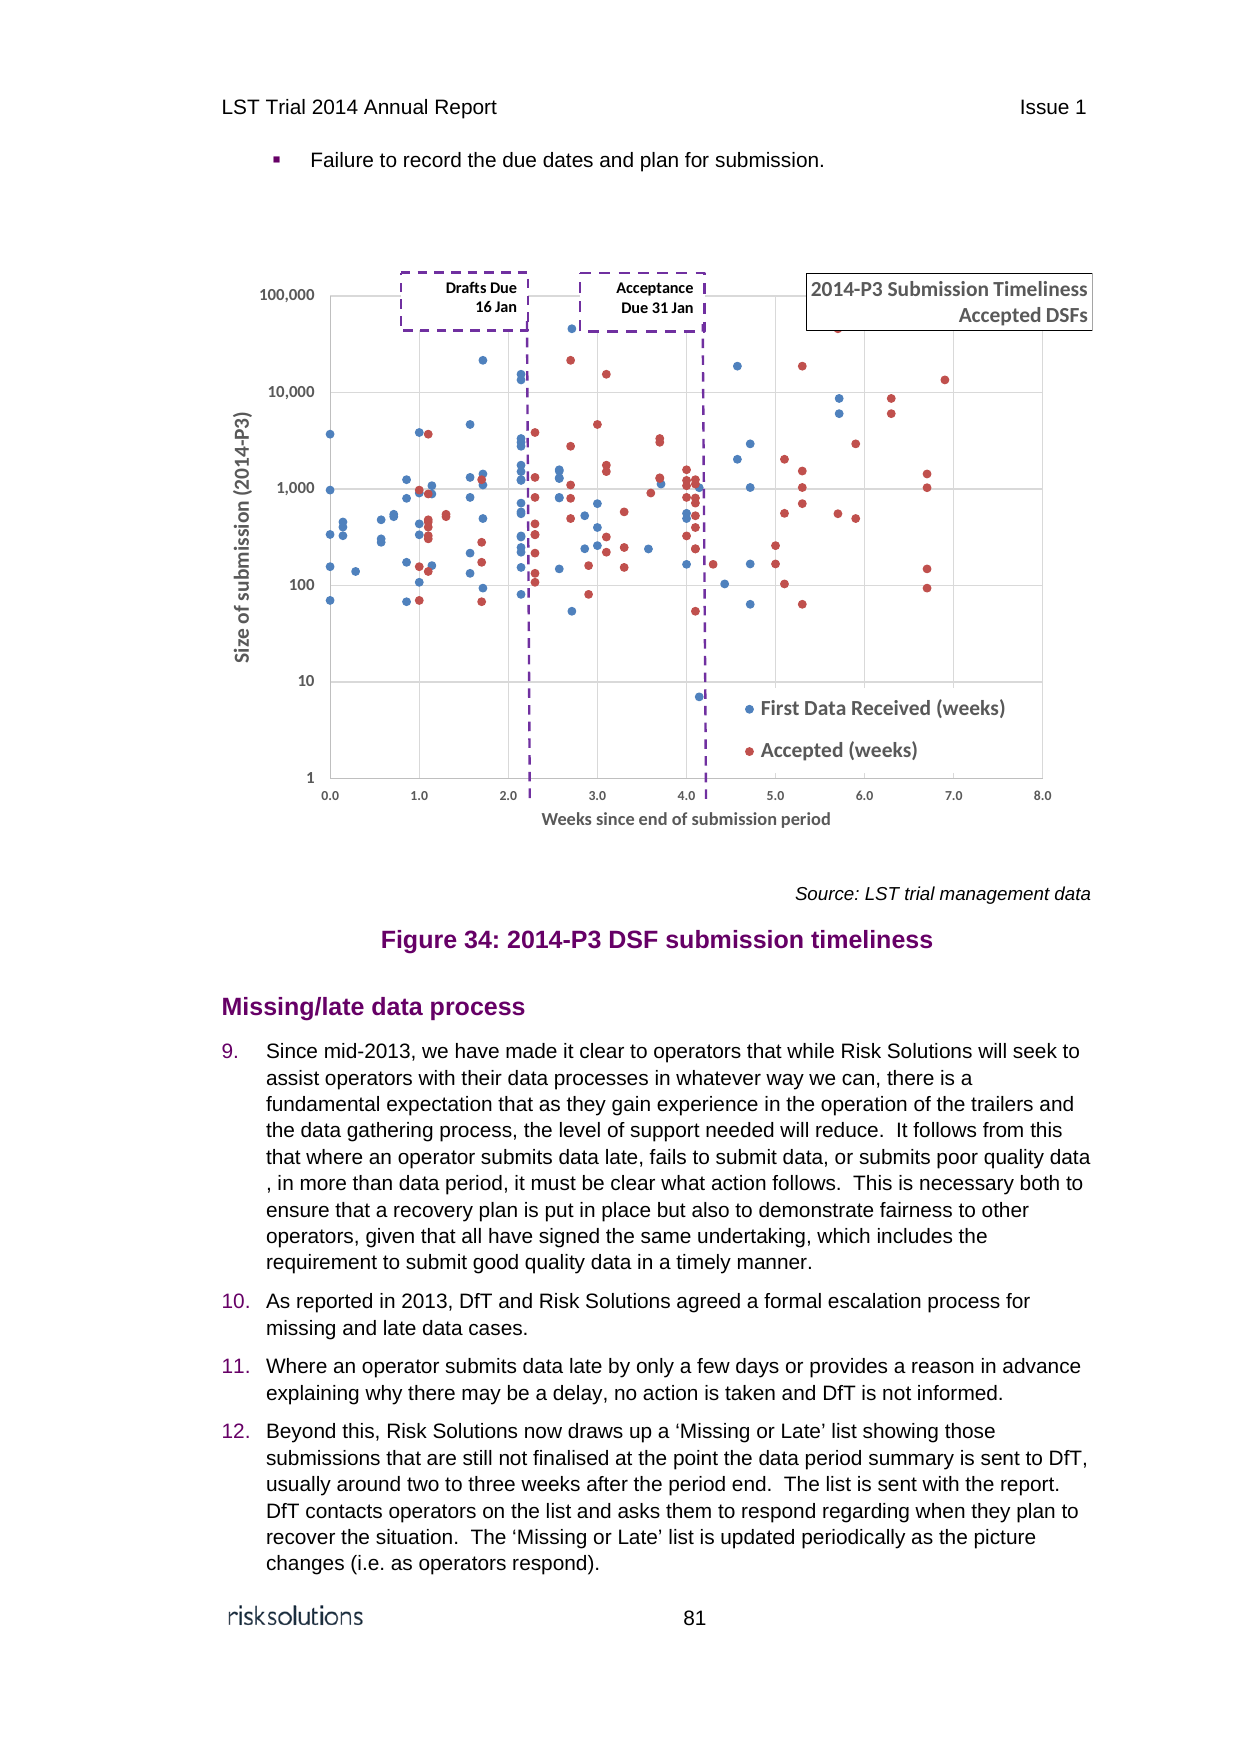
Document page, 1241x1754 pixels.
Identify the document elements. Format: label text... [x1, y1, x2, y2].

text Figure 34: 2014-P3 DSF submission timeliness [221, 925, 1092, 954]
text Source: LST trial management data [221, 883, 1092, 904]
subtitle Missing/late data process [221, 991, 1092, 1021]
list Beyond this, Risk Solutions now draws up a ‘Missing or Late’ list showing those submissions that are still not finalised at the point the data period summary is sent to DfT, usually around two to three weeks after the period end. The list is sent with the report. DfT contacts operators on the list and asks them to respond regarding when they plan to recover the situation. The ‘Missing or Late’ list is updated periodically as the picture changes (i.e. as operators respond). [221, 1419, 1092, 1575]
list Failure to record the due dates and plan for submission. [272, 148, 1092, 172]
list Where an operator submits data late by only a few days or provides a reason in advance explaining why there may be a delay, no action is taken and DfT is not informed. [221, 1354, 1092, 1404]
list Since mid-2013, we have made it clear to operators that while Risk Solutions will seek to assist operators with their data processes in whatever way we can, there is a fundamental expectation that as they gain experience in the operation of the trailers and the data gathering process, the level of support needed will reduce. It follows from this that where an operator submits data late, fails to submit data, or submits poor quality data , in more than data period, it must be clear what action follows. This is necessary both to ensure that a recovery plan is put in place but also to demonstrate fairness to other operators, given that all have signed the same undertaking, which includes the requirement to submit good quality data in a timely manner. [221, 1039, 1092, 1274]
list As reported in 2013, DfT and Risk Solutions agreed a formal escalation process for missing and late data cases. [221, 1289, 1092, 1339]
